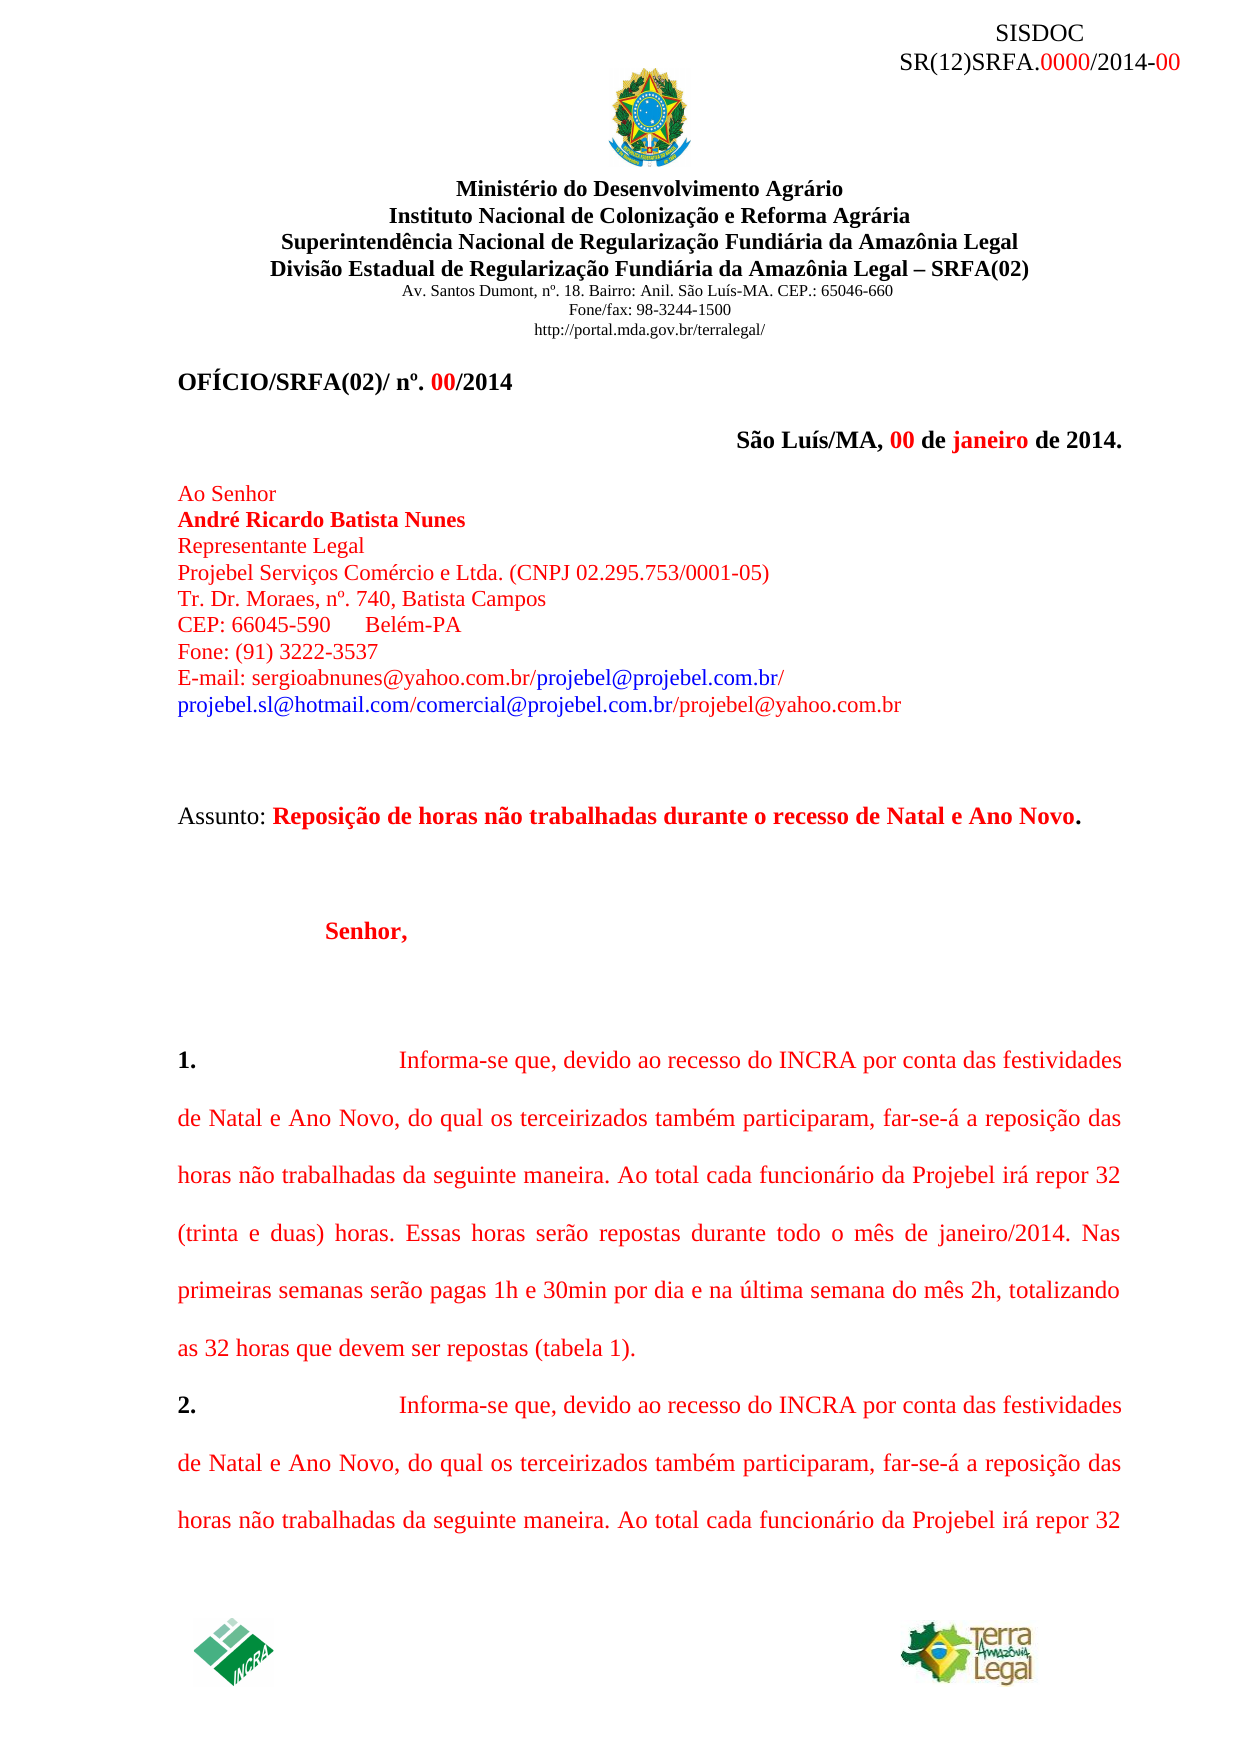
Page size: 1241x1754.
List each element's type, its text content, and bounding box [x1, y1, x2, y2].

text São Luís/MA, 00 de janeiro de 2014. [177, 425, 1122, 453]
text SR(12)SRFA.0000/2014-00 [887, 47, 1193, 76]
text E-mail: sergioabnunes@yahoo.com.br/projebel@projebel.com.br/ projebel.sl@hotmail.com/comercial@projebel.com.br/projebel@yahoo.com.br [177, 664, 1122, 717]
text Tr. Dr. Moraes, nº. 740, Batista Campos [177, 585, 1122, 612]
text Assunto: Reposição de horas não trabalhadas durante o recesso de Natal e Ano Novo. [177, 801, 1122, 829]
list Informa-se que, devido ao recesso do INCRA por conta das festividades de Natal e Ano Novo, do qual os terceirizados também participaram, far-se-á a reposição das horas não trabalhadas da seguinte maneira. Ao total cada funcionário da Projebel irá repor 32 [177, 1390, 1122, 1534]
text Ao Senhor [177, 480, 1122, 506]
list Informa-se que, devido ao recesso do INCRA por conta das festividades de Natal e Ano Novo, do qual os terceirizados também participaram, far-se-á a reposição das horas não trabalhadas da seguinte maneira. Ao total cada funcionário da Projebel irá repor 32 (trinta e duas) horas. Essas horas serão repostas durante todo o mês de janeiro/2014. Nas primeiras semanas serão pagas 1h e 30min por dia e na última semana do mês 2h, totalizando as 32 horas que devem ser repostas (tabela 1). [177, 1045, 1122, 1361]
picture [193, 1618, 274, 1687]
text CEP: 66045-590 Belém-PA [177, 612, 1122, 638]
text SISDOC [887, 18, 1193, 47]
picture [900, 1620, 1040, 1687]
text Projebel Serviços Comércio e Ltda. (CNPJ 02.295.753/0001-05) [177, 559, 1122, 585]
text Senhor, [177, 916, 1122, 944]
text Fone: (91) 3222-3537 [177, 638, 1122, 664]
text Representante Legal [177, 532, 1122, 559]
picture [608, 68, 691, 167]
text André Ricardo Batista Nunes [177, 506, 1122, 532]
text OFÍCIO/SRFA(02)/ nº. 00/2014 [177, 367, 1122, 396]
